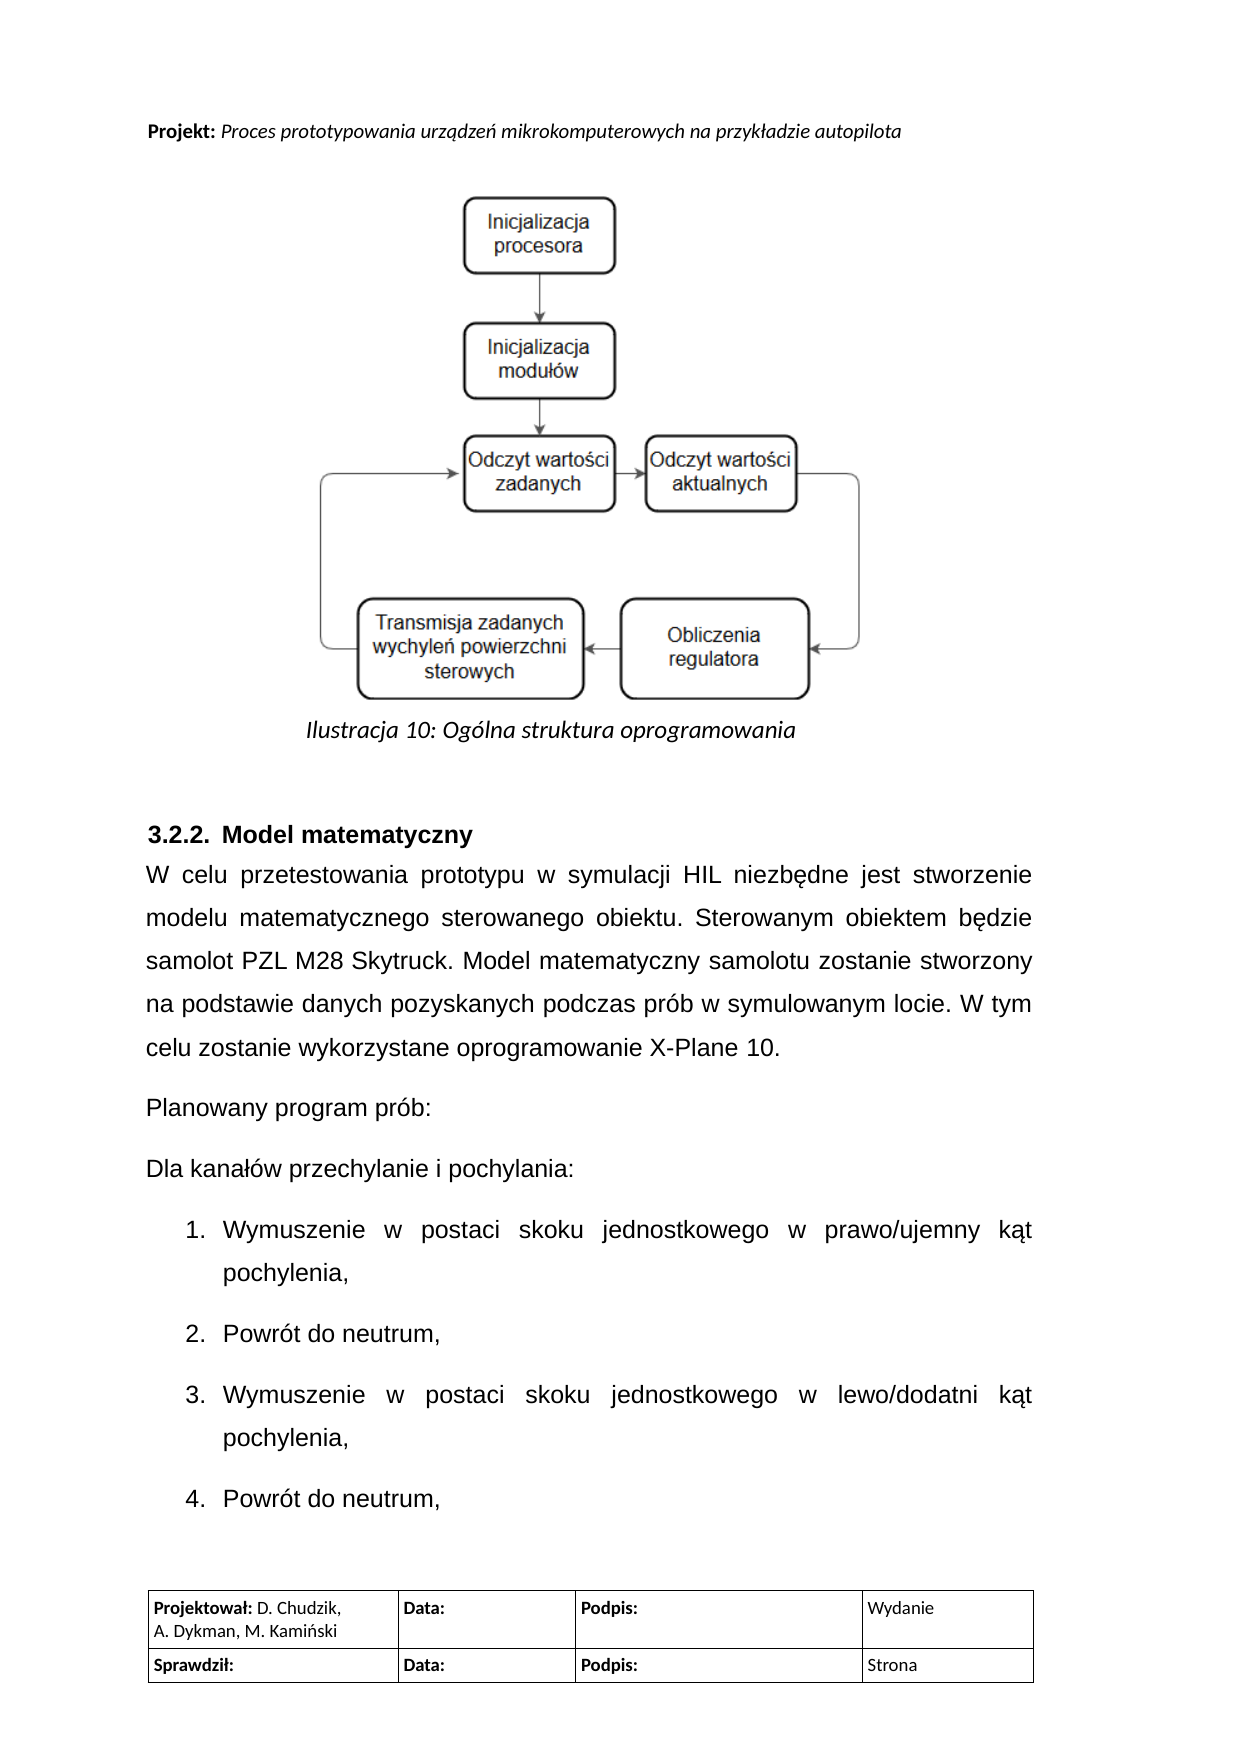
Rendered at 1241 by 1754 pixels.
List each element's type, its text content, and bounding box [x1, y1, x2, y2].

list Wymuszenie w postaci skoku jednostkowego w prawo/ujemny kąt pochylenia, [185, 1215, 1033, 1287]
text Ilustracja 10: Ogólna struktura oprogramowania [306, 706, 876, 744]
subtitle Model matematyczny [148, 819, 1033, 848]
picture [305, 190, 876, 706]
list Powrót do neutrum, [185, 1484, 1033, 1513]
text Planowany program prób: [146, 1093, 1033, 1122]
text Dla kanałów przechylanie i pochylania: [146, 1154, 1033, 1183]
text W celu przetestowania prototypu w symulacji HIL niezbędne jest stworzenie modelu matematycznego sterowanego obiektu. Sterowanym obiektem będzie samolot PZL M28 Skytruck. Model matematyczny samolotu zostanie stworzony na podstawie danych pozyskanych podczas prób w symulowanym locie. W tym celu zostanie wykorzystane oprogramowanie X-Plane 10. [146, 860, 1033, 1061]
list Wymuszenie w postaci skoku jednostkowego w lewo/dodatni kąt pochylenia, [185, 1380, 1033, 1452]
list Powrót do neutrum, [185, 1319, 1033, 1348]
